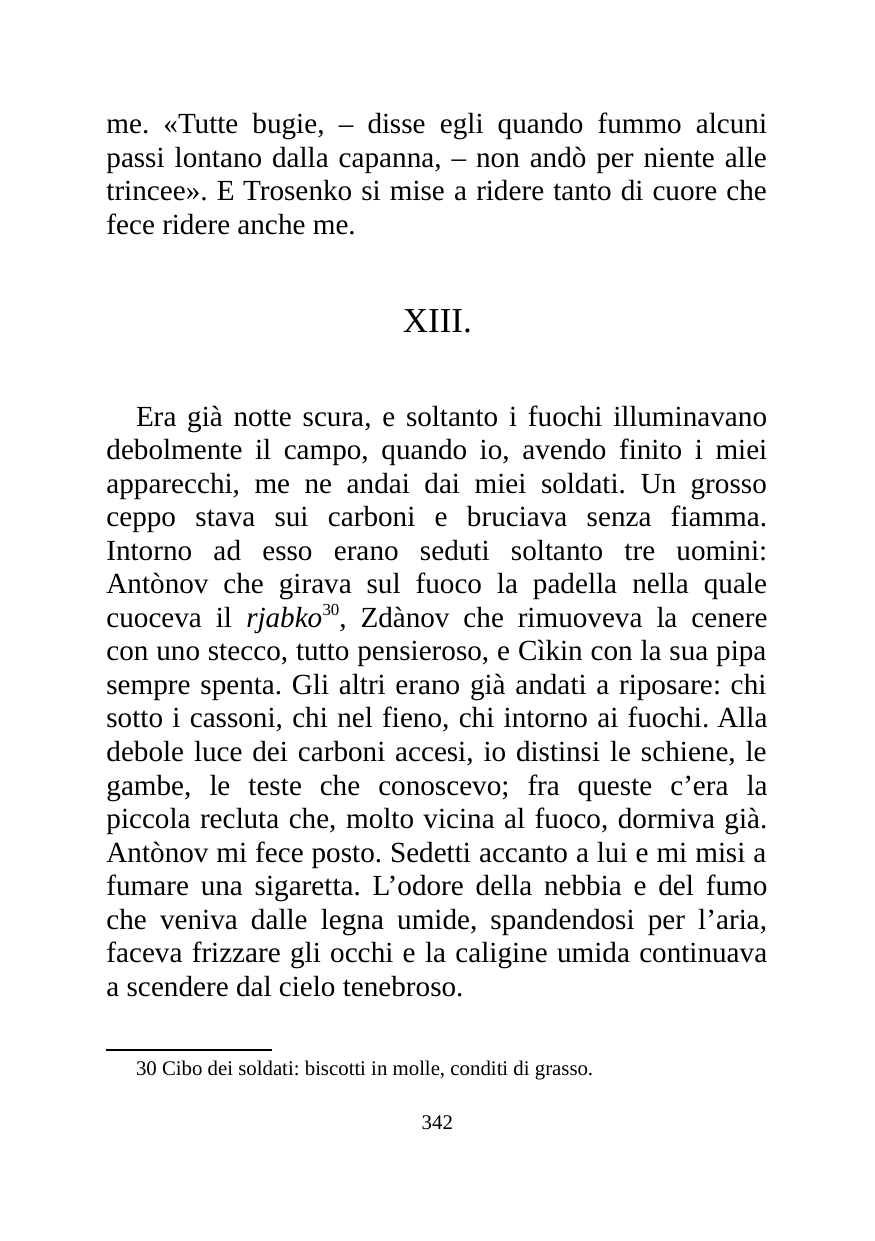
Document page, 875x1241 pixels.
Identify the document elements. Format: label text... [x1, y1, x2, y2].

text me. «Tutte bugie, – disse egli quando fummo alcuni passi lontano dalla capanna, – non andò per niente alle trincee». E Trosenko si mise a ridere tanto di cuore che fece ridere anche me. [106, 106, 768, 240]
text Cibo dei soldati: biscotti in molle, conditi di grasso. [106, 1056, 768, 1080]
text Era già notte scura, e soltanto i fuochi illuminavano debolmente il campo, quando io, avendo finito i miei apparecchi, me ne andai dai miei soldati. Un grosso ceppo stava sui carboni e bruciava senza fiamma. Intorno ad esso erano seduti soltanto tre uomini: Antònov che girava sul fuoco la padella nella quale cuoceva il rjabko, Zdànov che rimuoveva la cenere con uno stecco, tutto pensieroso, e Cìkin con la sua pipa sempre spenta. Gli altri erano già andati a riposare: chi sotto i cassoni, chi nel fieno, chi intorno ai fuochi. Alla debole luce dei carboni accesi, io distinsi le schiene, le gambe, le teste che conoscevo; fra queste c’era la piccola recluta che, molto vicina al fuoco, dormiva già. Antònov mi fece posto. Sedetti accanto a lui e mi misi a fumare una sigaretta. L’odore della nebbia e del fumo che veniva dalle legna umide, spandendosi per l’aria, faceva frizzare gli occhi e la caligine umida continuava a scendere dal cielo tenebroso. [106, 399, 768, 1002]
subtitle XIII. [106, 299, 768, 340]
